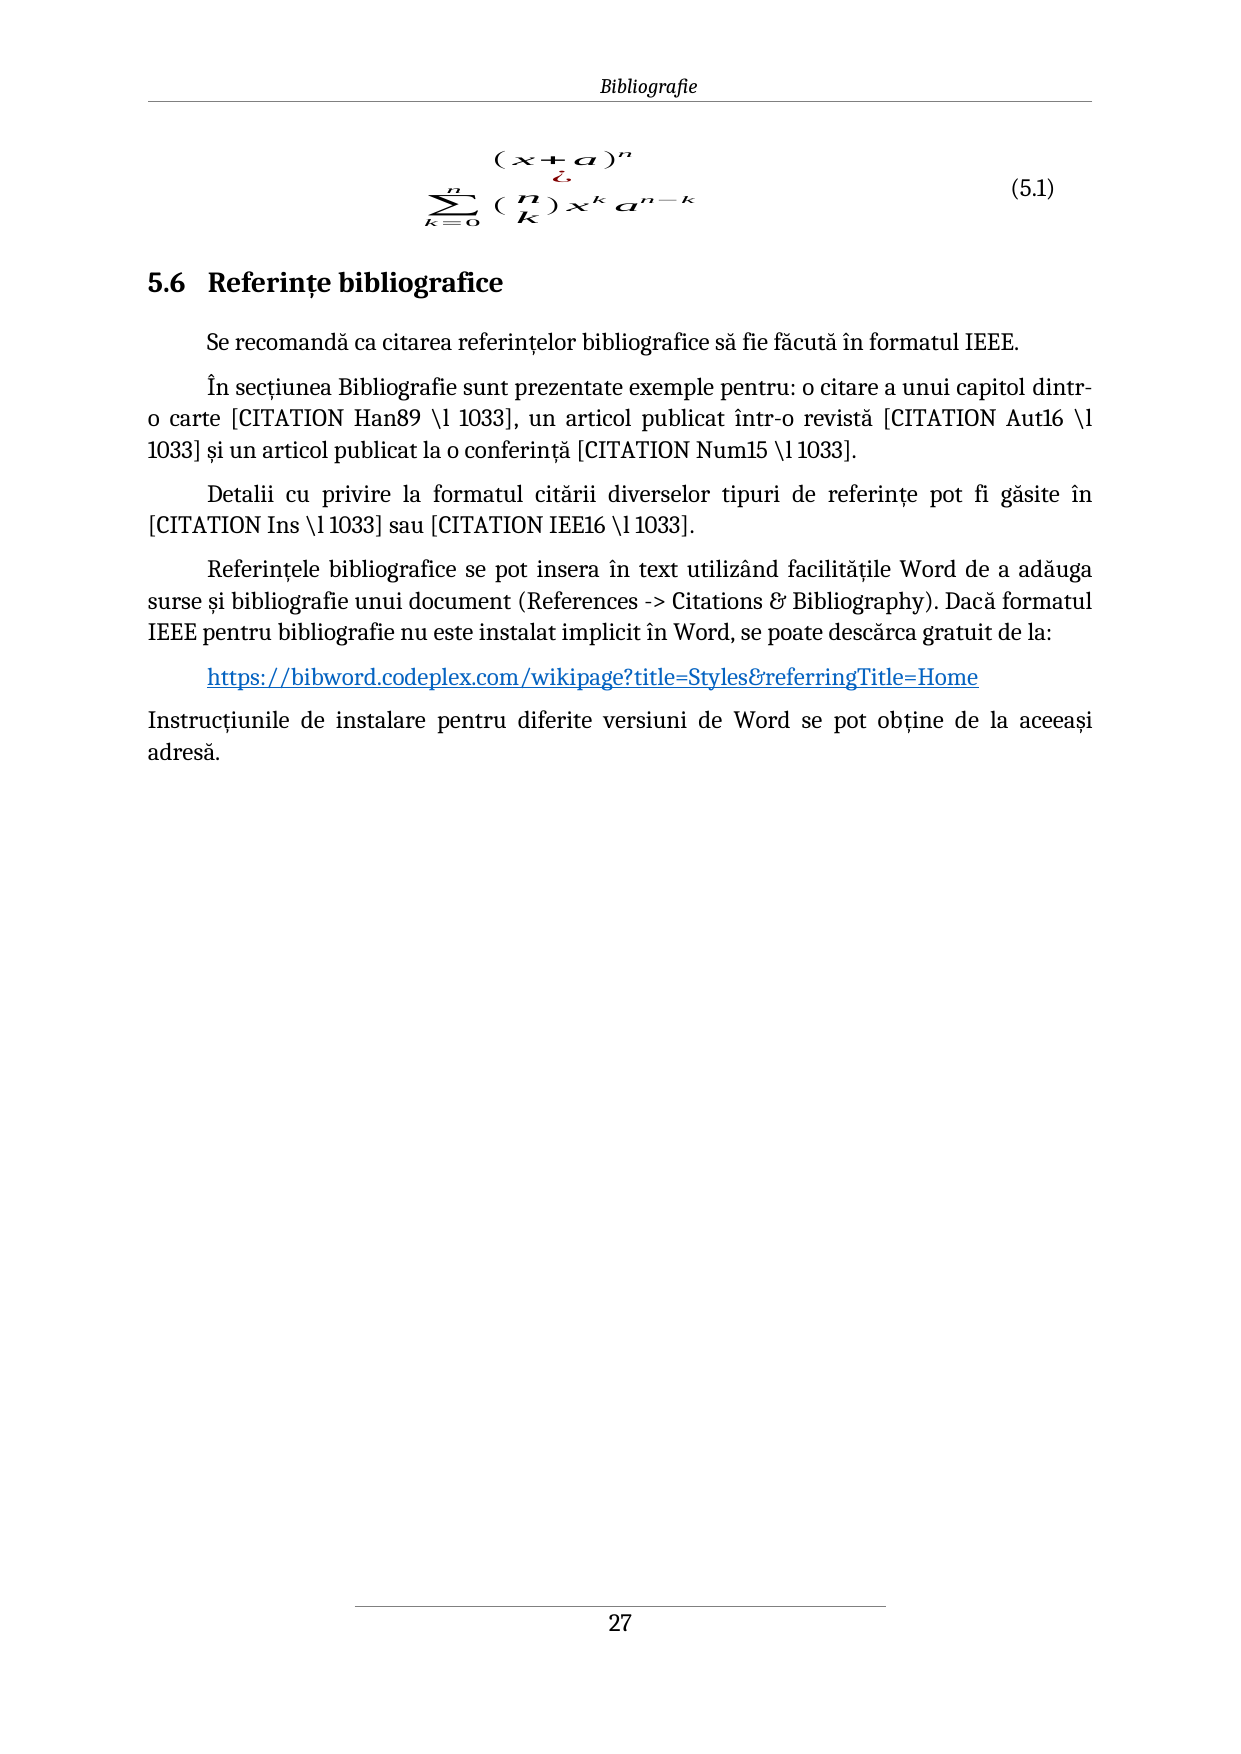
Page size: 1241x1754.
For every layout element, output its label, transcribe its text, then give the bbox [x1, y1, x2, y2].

text https://bibword.codeplex.com/wikipage?title=Styles&referringTitle=Home [148, 662, 1092, 691]
subtitle Referințe bibliografice [148, 266, 1092, 300]
text Instrucțiunile de instalare pentru diferite versiuni de Word se pot obține de la aceeași adresă. [148, 706, 1092, 767]
text Se recomandă ca citarea referințelor bibliografice să fie făcută în formatul IEEE. [148, 328, 1092, 357]
text Detalii cu privire la formatul citării diverselor tipuri de referințe pot fi găsite în [CITATION Ins \l 1033] sau [CITATION IEE16 \l 1033]. [148, 479, 1092, 540]
text În secțiunea Bibliografie sunt prezentate exemple pentru: o citare a unui capitol dintr-o carte [CITATION Han89 \l 1033], un articol publicat într-o revistă [CITATION Aut16 \l 1033] și un articol publicat la o conferință [CITATION Num15 \l 1033]. [148, 372, 1092, 464]
text Referințele bibliografice se pot insera în text utilizând facilitățile Word de a adăuga surse și bibliografie unui document (References -> Citations & Bibliography). Dacă formatul IEEE pentru bibliografie nu este instalat implicit în Word, se poate descărca gratuit de la: [148, 555, 1092, 647]
table_header (5.1) [974, 148, 1092, 229]
table_header [148, 148, 974, 229]
